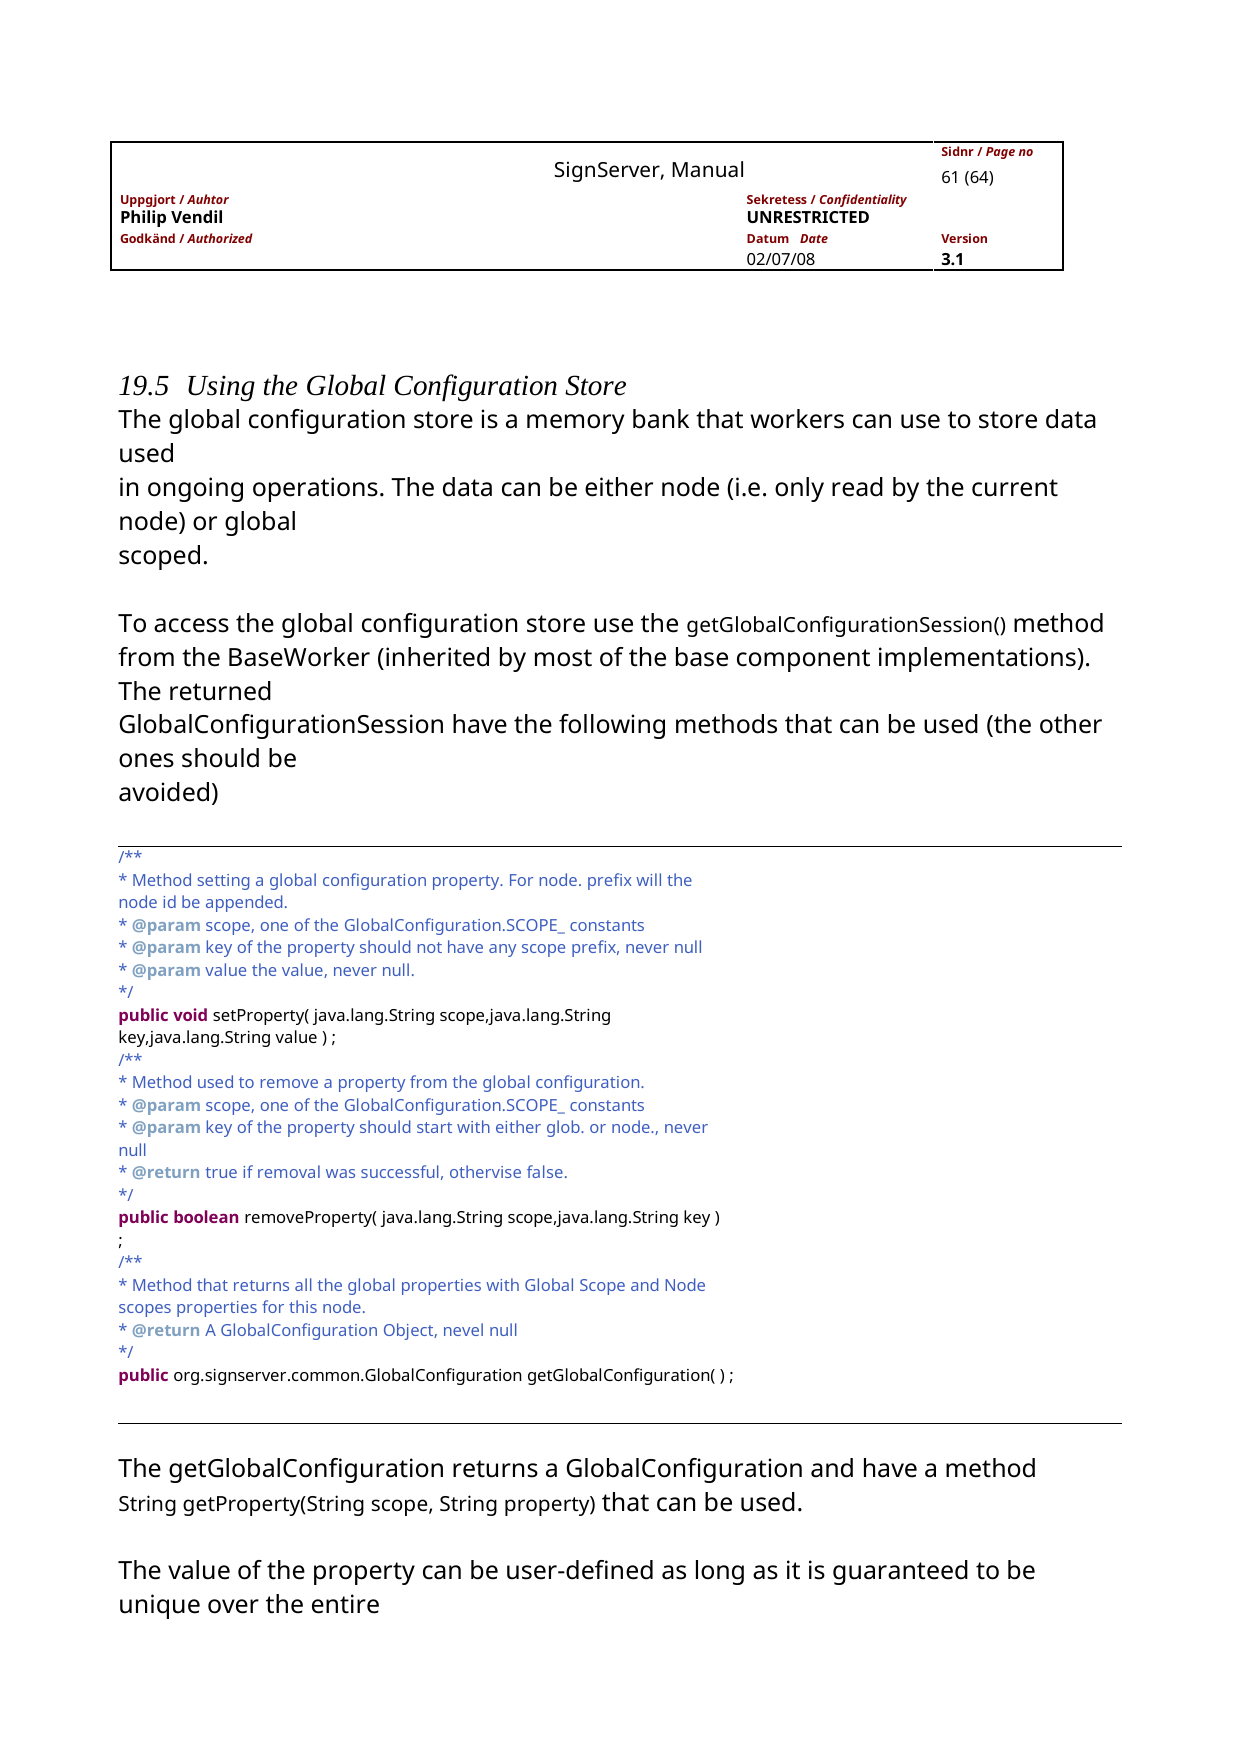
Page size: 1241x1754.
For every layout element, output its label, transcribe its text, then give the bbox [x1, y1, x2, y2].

text public org.signserver.common.GlobalConfiguration getGlobalConfiguration( ) ; [118, 1364, 1122, 1386]
subtitle Using the Global Configuration Store [118, 369, 1122, 402]
text key,java.lang.String value ) ; [118, 1026, 1122, 1049]
text ; [118, 1229, 1122, 1251]
text public boolean removeProperty( java.lang.String scope,java.lang.String key ) [118, 1206, 1122, 1229]
text * @param scope, one of the GlobalConfiguration.SCOPE_ constants [118, 1094, 1122, 1116]
text node id be appended. [118, 891, 1122, 914]
text */ [118, 1184, 1122, 1206]
text * @param scope, one of the GlobalConfiguration.SCOPE_ constants [118, 914, 1122, 936]
text To access the global configuration store use the getGlobalConfigurationSession() method [118, 606, 1122, 639]
text * @return A GlobalConfiguration Object, nevel null [118, 1319, 1122, 1341]
text * @param key of the property should not have any scope prefix, never null [118, 936, 1122, 959]
text in ongoing operations. The data can be either node (i.e. only read by the current node) or global [118, 470, 1122, 538]
text GlobalConfigurationSession have the following methods that can be used (the other ones should be [118, 707, 1122, 775]
text /** [118, 847, 1122, 869]
text scopes properties for this node. [118, 1296, 1122, 1319]
text The global configuration store is a memory bank that workers can use to store data used [118, 402, 1122, 470]
text */ [118, 981, 1122, 1004]
text avoided) [118, 775, 1122, 809]
text The value of the property can be user-defined as long as it is guaranteed to be unique over the entire [118, 1553, 1122, 1621]
text String getProperty(String scope, String property) that can be used. [118, 1485, 1122, 1519]
text * Method setting a global configuration property. For node. prefix will the [118, 869, 1122, 891]
text The getGlobalConfiguration returns a GlobalConfiguration and have a method [118, 1451, 1122, 1485]
text * @param key of the property should start with either glob. or node., never [118, 1116, 1122, 1139]
text * Method used to remove a property from the global configuration. [118, 1071, 1122, 1094]
text */ [118, 1341, 1122, 1364]
text /** [118, 1049, 1122, 1071]
text * Method that returns all the global properties with Global Scope and Node [118, 1274, 1122, 1296]
text from the BaseWorker (inherited by most of the base component implementations). The returned [118, 639, 1122, 707]
text public void setProperty( java.lang.String scope,java.lang.String [118, 1004, 1122, 1026]
text scoped. [118, 538, 1122, 606]
text * @param value the value, never null. [118, 959, 1122, 981]
text /** [118, 1251, 1122, 1274]
text null [118, 1139, 1122, 1161]
text * @return true if removal was successful, othervise false. [118, 1161, 1122, 1184]
